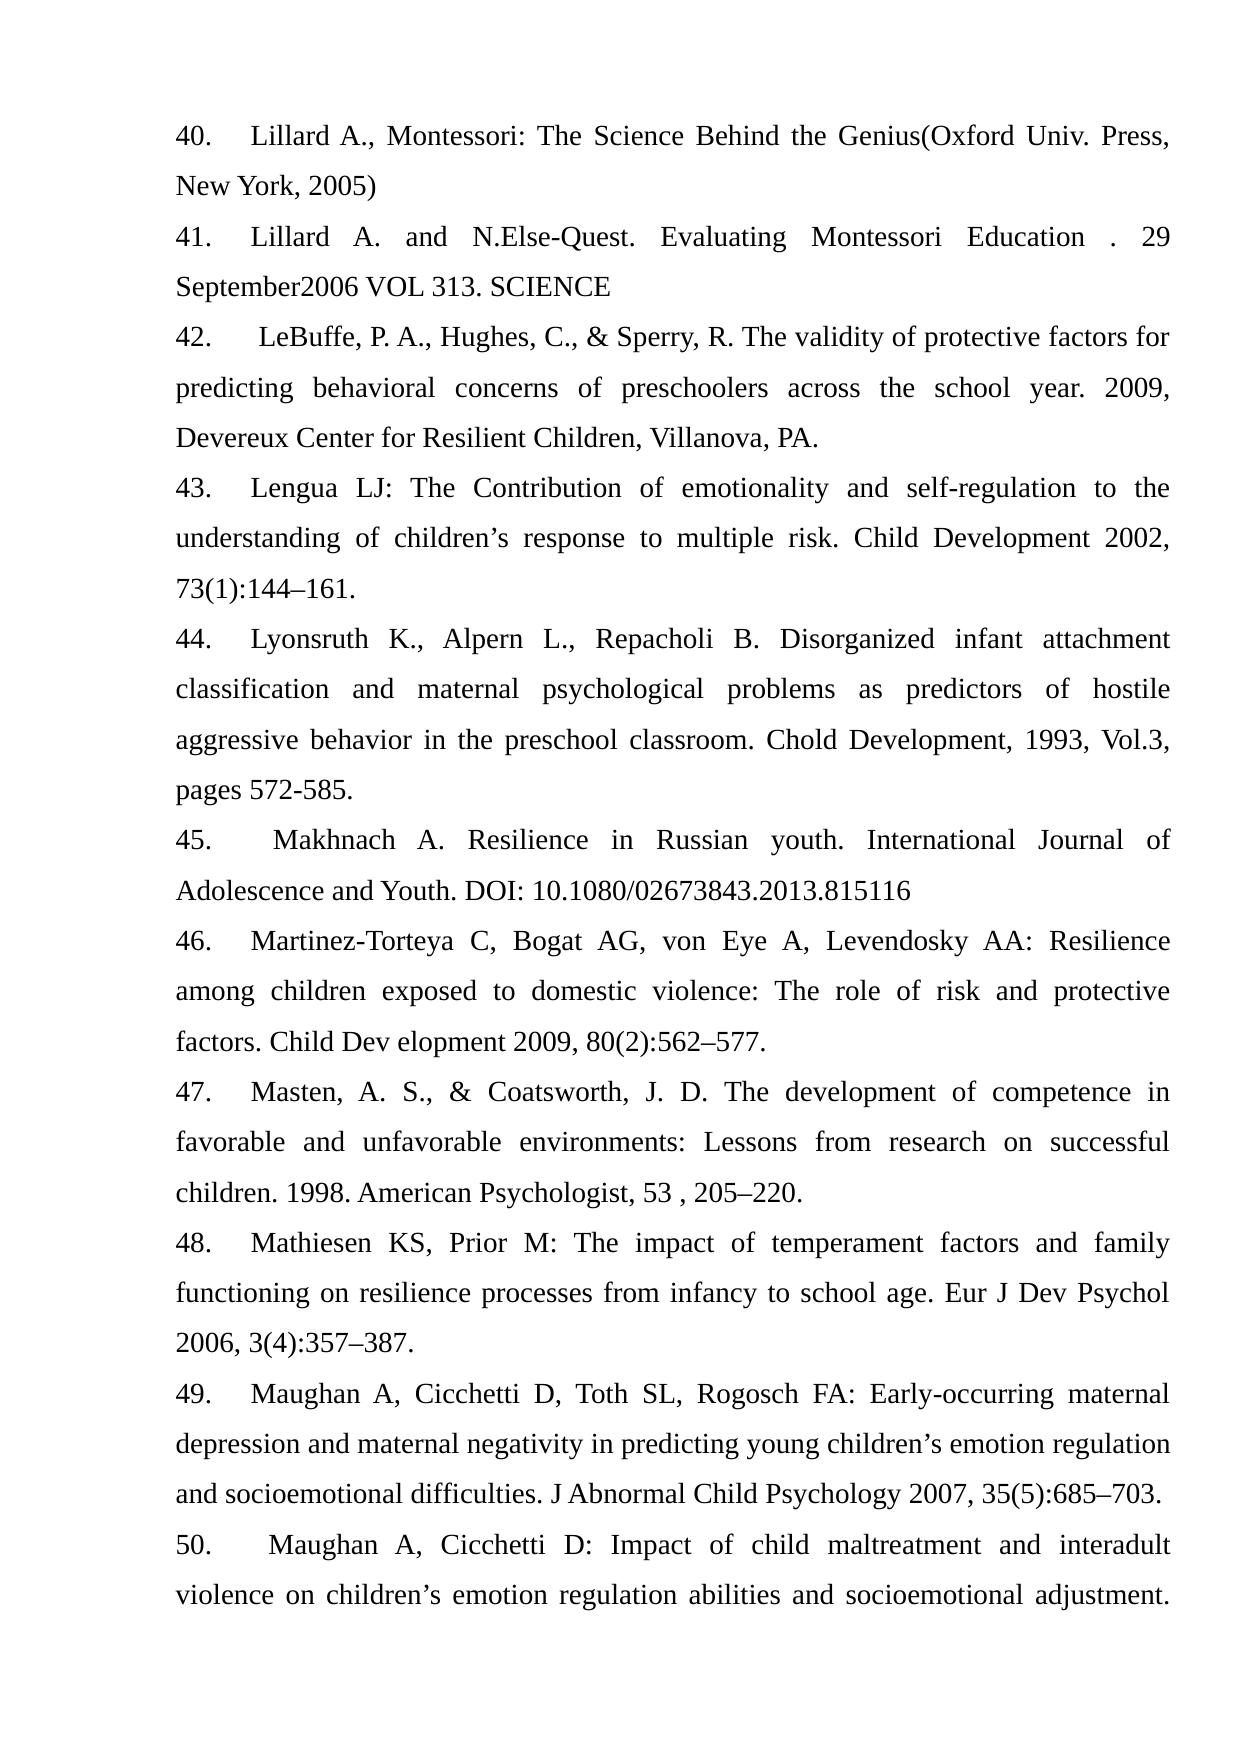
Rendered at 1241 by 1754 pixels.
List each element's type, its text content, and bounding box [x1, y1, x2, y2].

list Maughan A, Cicchetti D: Impact of child maltreatment and interadult violence on children’s emotion regulation abilities and socioemotional adjustment. [175, 1527, 1171, 1611]
list Lillard A. and N.Else-Quest. Evaluating Montessori Education . 29 September2006 VOL 313. SCIENCE [175, 219, 1171, 303]
list Lillard A., Montessori: The Science Behind the Genius(Oxford Univ. Press, New York, 2005) [175, 118, 1171, 202]
list Masten, A. S., & Coatsworth, J. D. The development of competence in favorable and unfavorable environments: Lessons from research on successful children. 1998. American Psychologist, 53 , 205–220. [175, 1074, 1171, 1208]
list LeBuffe, P. A., Hughes, C., & Sperry, R. The validity of protective factors for predicting behavioral concerns of preschoolers across the school year. 2009, Devereux Center for Resilient Children, Villanova, PA. [175, 319, 1171, 453]
list Lyonsruth K., Alpern L., Repacholi B. Disorganized infant attachment classification and maternal psychological problems as predictors of hostile aggressive behavior in the preschool classroom. Chold Development, 1993, Vol.3, pages 572-585. [175, 621, 1171, 806]
list Makhnach A. Resilience in Russian youth. International Journal of Adolescence and Youth. DOI: 10.1080/02673843.2013.815116 [175, 822, 1171, 906]
list Lengua LJ: The Contribution of emotionality and self-regulation to the understanding of children’s response to multiple risk. Child Development 2002, 73(1):144–161. [175, 470, 1171, 604]
list Martinez-Torteya C, Bogat AG, von Eye A, Levendosky AA: Resilience among children exposed to domestic violence: The role of risk and protective factors. Child Dev elopment 2009, 80(2):562–577. [175, 923, 1171, 1057]
list Maughan A, Cicchetti D, Toth SL, Rogosch FA: Early-occurring maternal depression and maternal negativity in predicting young children’s emotion regulation and socioemotional difficulties. J Abnormal Child Psychology 2007, 35(5):685–703. [175, 1376, 1171, 1510]
list Mathiesen KS, Prior M: The impact of temperament factors and family functioning on resilience processes from infancy to school age. Eur J Dev Psychol 2006, 3(4):357–387. [175, 1225, 1171, 1359]
